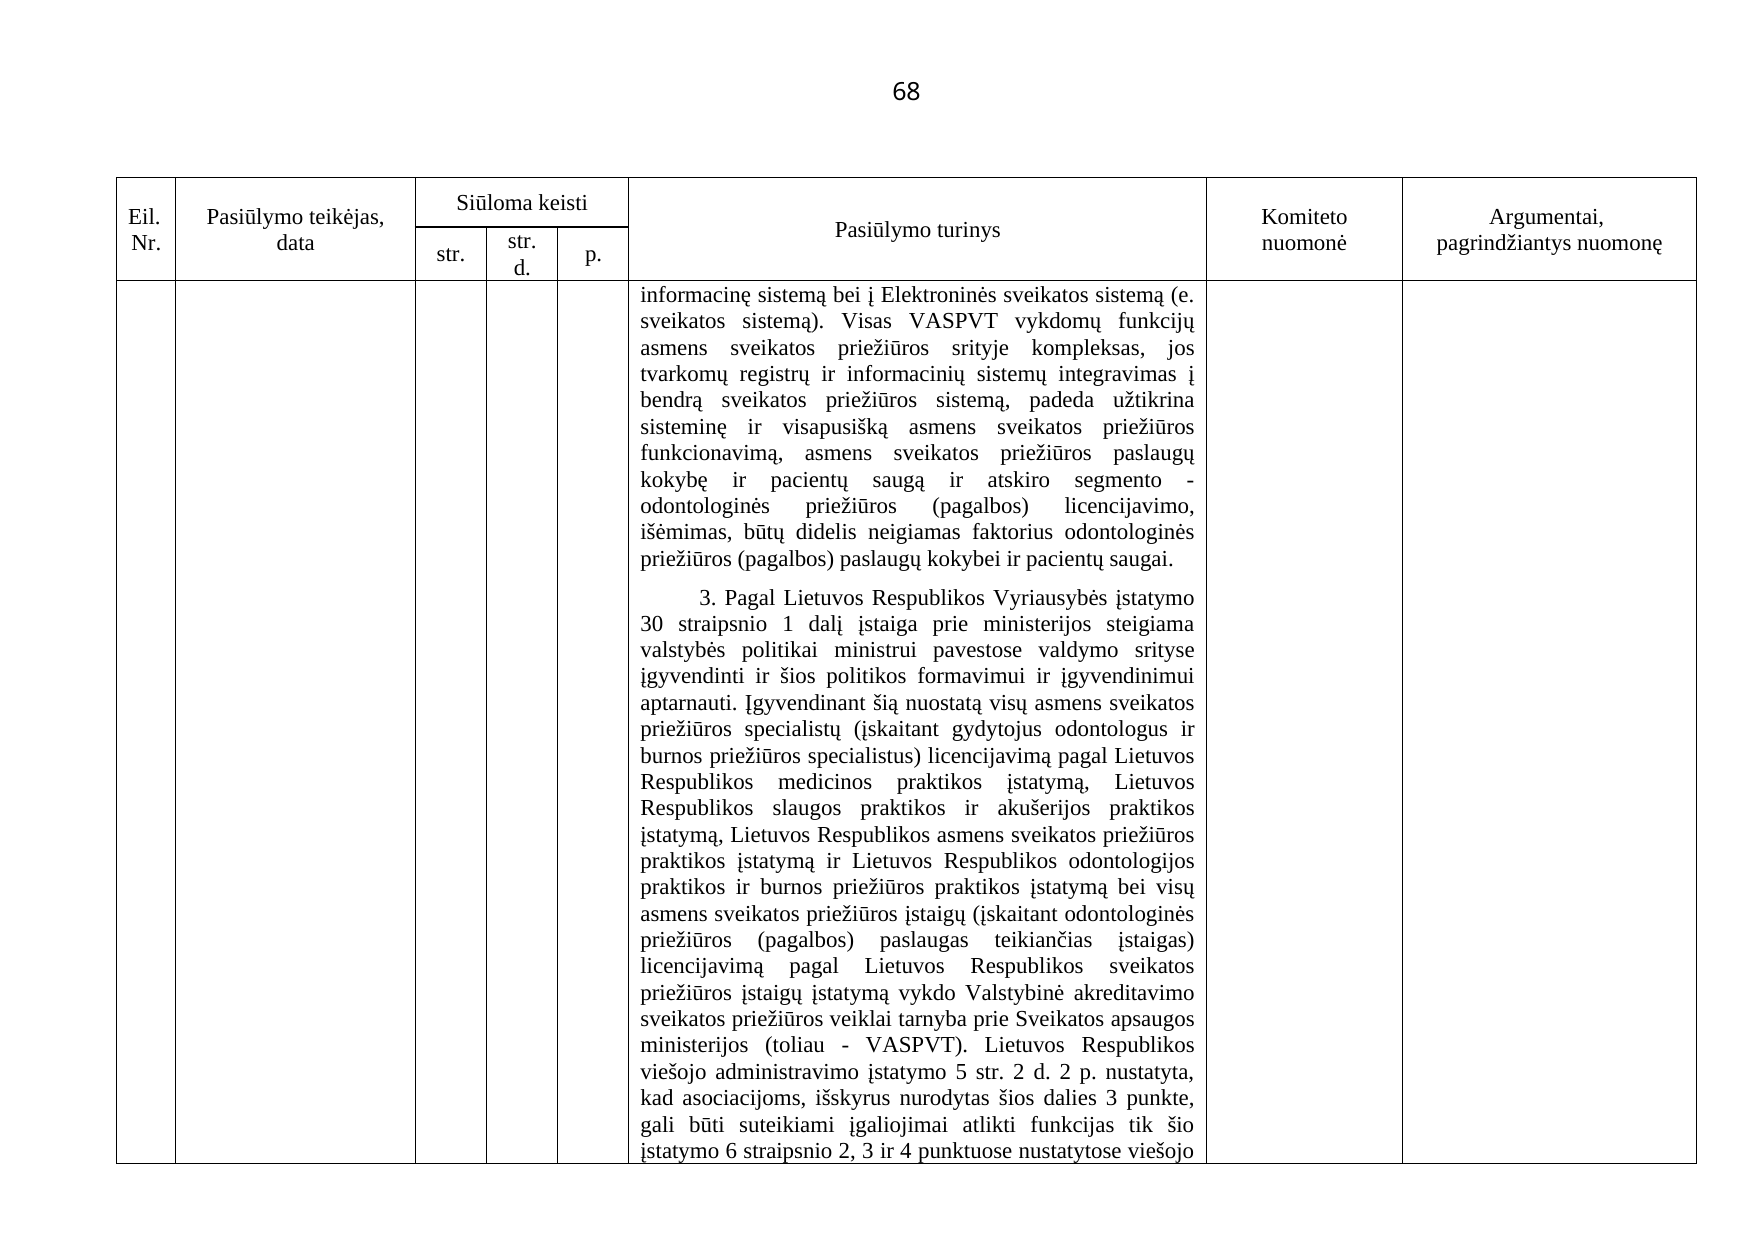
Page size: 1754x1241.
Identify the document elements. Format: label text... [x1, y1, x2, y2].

table_header Argumentai, pagrindžiantys nuomonę [1403, 178, 1696, 280]
table_cell [176, 281, 415, 1163]
table_cell [1207, 281, 1402, 1163]
table_header Pasiūlymo teikėjas, data [176, 178, 415, 280]
table_header Eil. Nr. [117, 178, 175, 280]
table_header Komiteto nuomonė [1207, 178, 1402, 280]
table_cell [117, 281, 175, 1163]
table_cell [1403, 281, 1696, 1163]
table_cell informacinę sistemą bei į Elektroninės sveikatos sistemą (e. sveikatos sistemą). Visas VASPVT vykdomų funkcijų asmens sveikatos priežiūros srityje kompleksas, jos tvarkomų registrų ir informacinių sistemų integravimas į bendrą sveikatos priežiūros sistemą, padeda užtikrina sisteminę ir visapusišką asmens sveikatos priežiūros funkcionavimą, asmens sveikatos priežiūros paslaugų kokybę ir pacientų saugą ir atskiro segmento - odontologinės priežiūros (pagalbos) licencijavimo, išėmimas, būtų didelis neigiamas faktorius odontologinės priežiūros (pagalbos) paslaugų kokybei ir pacientų saugai. 3. Pagal Lietuvos Respublikos Vyriausybės įstatymo 30 straipsnio 1 dalį įstaiga prie ministerijos steigiama valstybės politikai ministrui pavestose valdymo srityse įgyvendinti ir šios politikos formavimui ir įgyvendinimui aptarnauti. Įgyvendinant šią nuostatą visų asmens sveikatos priežiūros specialistų (įskaitant gydytojus odontologus ir burnos priežiūros specialistus) licencijavimą pagal Lietuvos Respublikos medicinos praktikos įstatymą, Lietuvos Respublikos slaugos praktikos ir akušerijos praktikos įstatymą, Lietuvos Respublikos asmens sveikatos priežiūros praktikos įstatymą ir Lietuvos Respublikos odontologijos praktikos ir burnos priežiūros praktikos įstatymą bei visų asmens sveikatos priežiūros įstaigų (įskaitant odontologinės priežiūros (pagalbos) paslaugas teikiančias įstaigas) licencijavimą pagal Lietuvos Respublikos sveikatos priežiūros įstaigų įstatymą vykdo Valstybinė akreditavimo sveikatos priežiūros veiklai tarnyba prie Sveikatos apsaugos ministerijos (toliau - VASPVT). Lietuvos Respublikos viešojo administravimo įstatymo 5 str. 2 d. 2 p. nustatyta, kad asociacijoms, išskyrus nurodytas šios dalies 3 punkte, gali būti suteikiami įgaliojimai atlikti funkcijas tik šio įstatymo 6 straipsnio 2, 3 ir 4 punktuose nustatytose viešojo [629, 281, 1206, 1163]
table_cell [558, 281, 628, 1163]
table_header Siūloma keisti [416, 178, 628, 226]
table_cell [416, 281, 486, 1163]
table_cell str. [416, 228, 486, 280]
table_cell p. [558, 228, 628, 280]
table_cell [487, 281, 557, 1163]
table_header Pasiūlymo turinys [629, 178, 1206, 280]
table_cell str. d. [487, 228, 557, 280]
